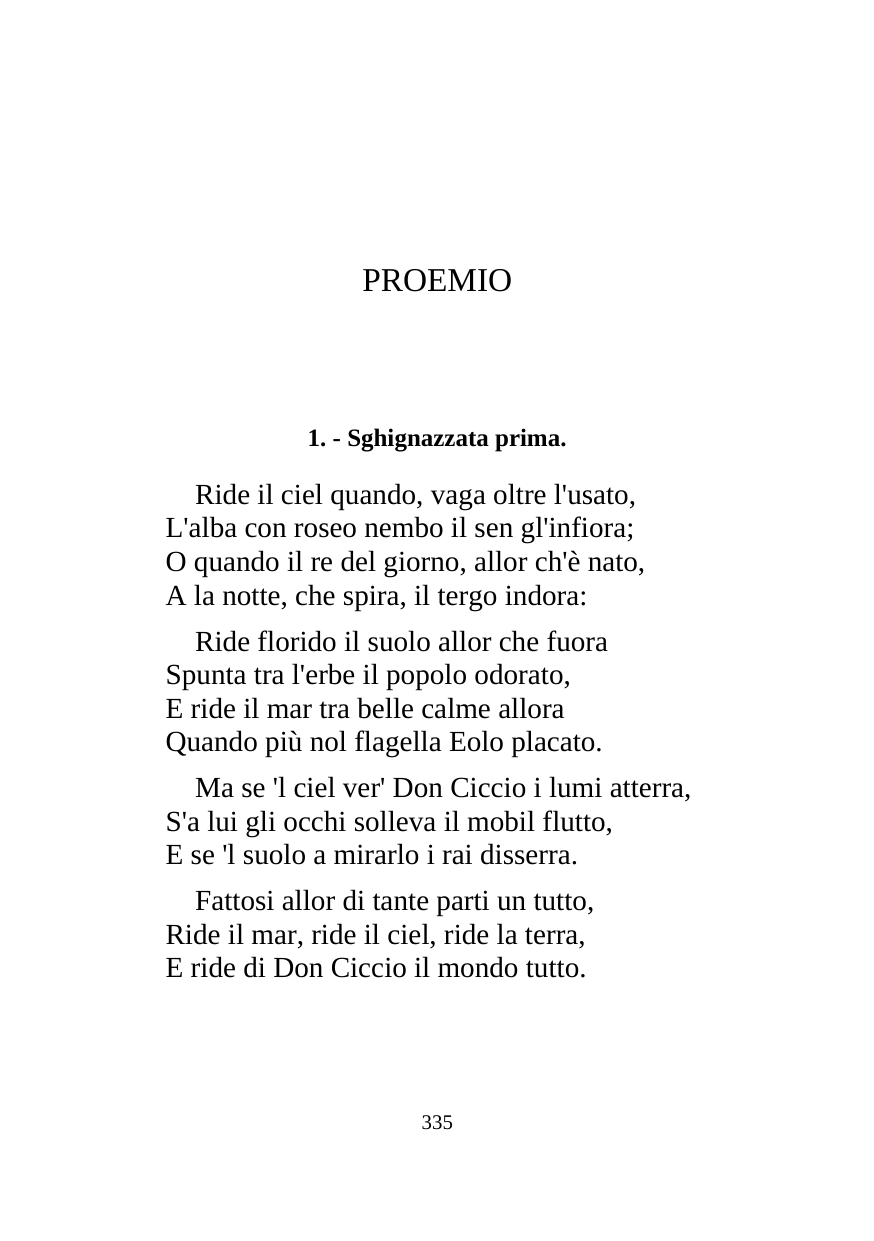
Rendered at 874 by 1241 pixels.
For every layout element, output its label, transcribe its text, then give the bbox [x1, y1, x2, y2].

text 1. - Sghignazzata prima. [106, 423, 768, 452]
text Ma se 'l ciel ver' Don Ciccio i lumi atterra, S'a lui gli occhi solleva il mobil flutto, E se 'l suolo a mirarlo i rai disserra. [165, 770, 768, 871]
text Fattosi allor di tante parti un tutto, Ride il mar, ride il ciel, ride la terra, E ride di Don Ciccio il mondo tutto. [165, 883, 768, 984]
text Ride florido il suolo allor che fuora Spunta tra l'erbe il popolo odorato, E ride il mar tra belle calme allora Quando più nol flagella Eolo placato. [165, 624, 768, 758]
text Ride il ciel quando, vaga oltre l'usato, L'alba con roseo nembo il sen gl'infiora; O quando il re del giorno, allor ch'è nato, A la notte, che spira, il tergo indora: [165, 477, 768, 611]
subtitle PROEMIO [106, 260, 768, 298]
